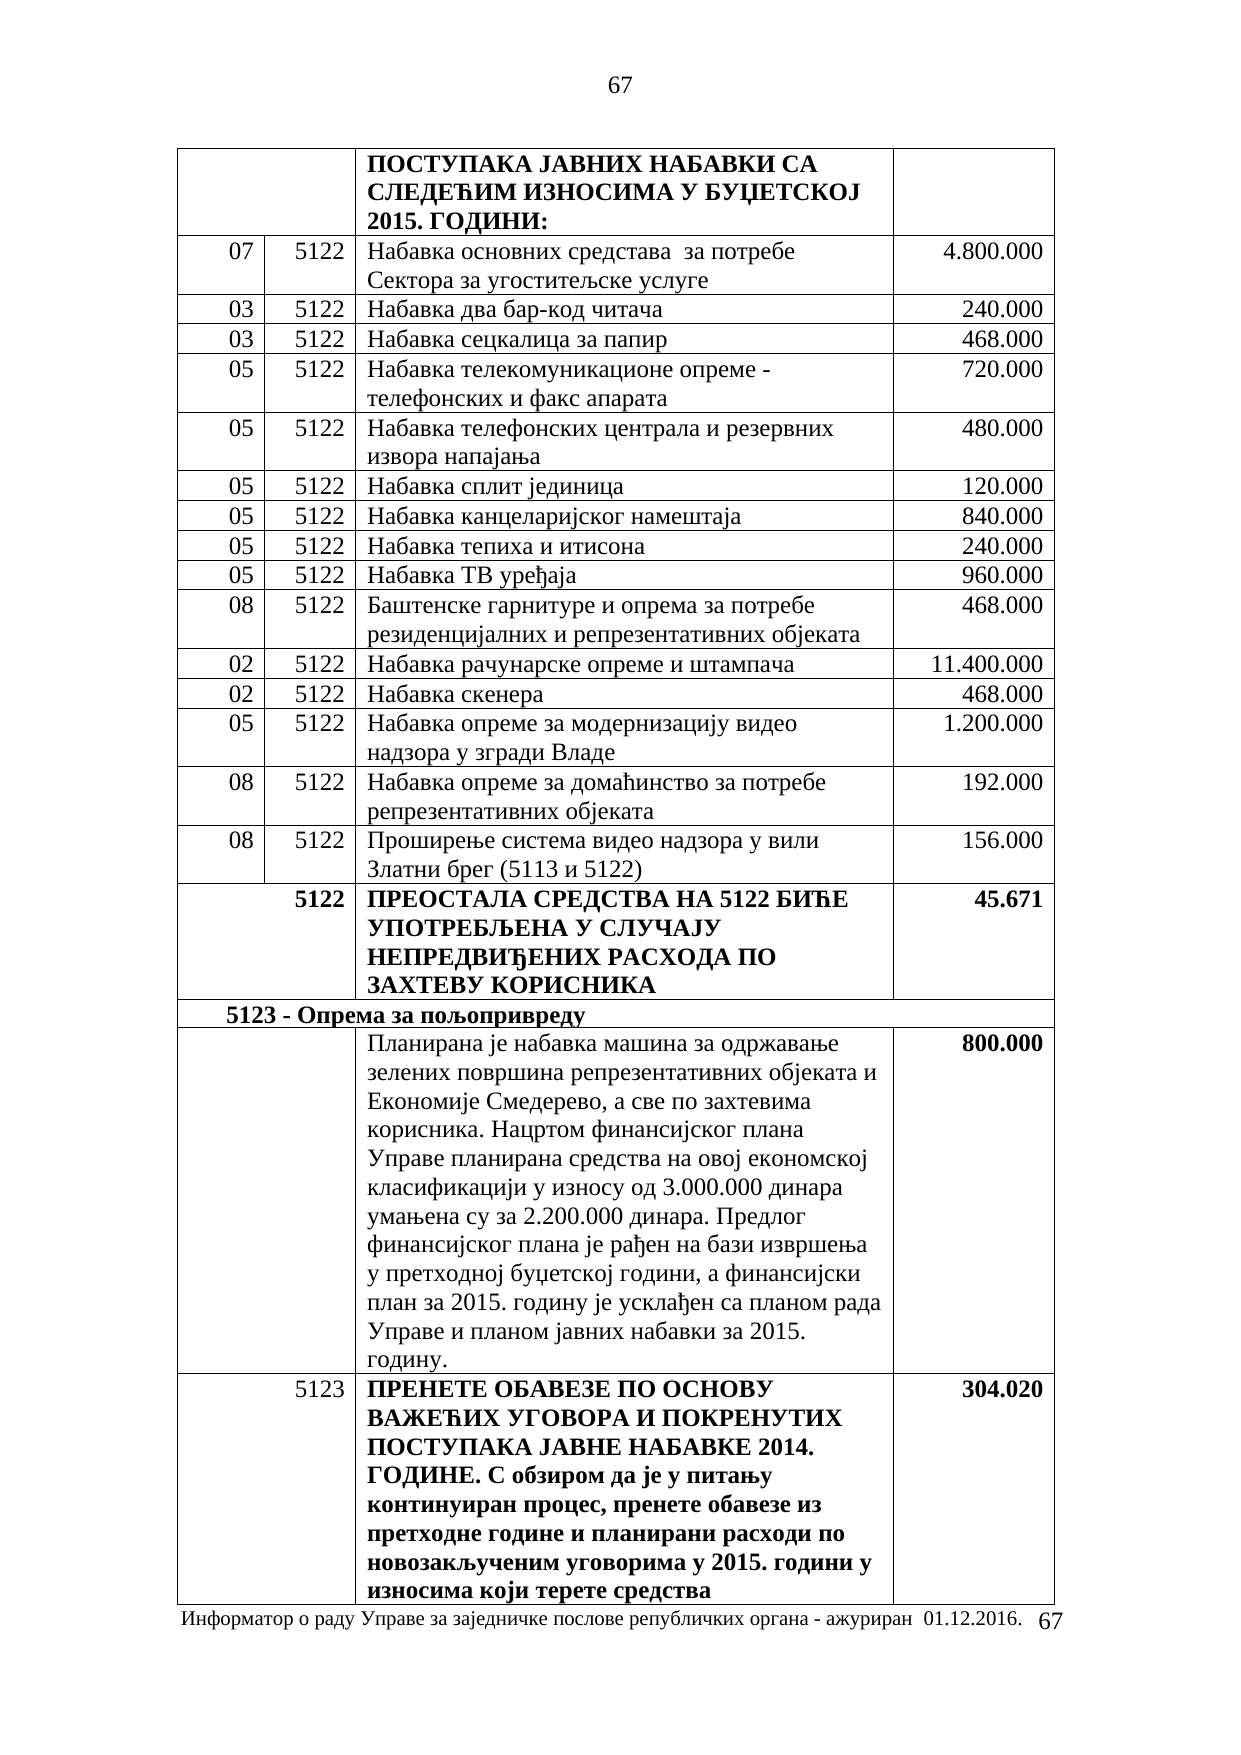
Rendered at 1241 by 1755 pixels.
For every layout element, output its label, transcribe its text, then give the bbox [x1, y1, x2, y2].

table_cell Набавка опреме за домаћинство за потребе репрезентативних објекaта [356, 767, 893, 824]
table_cell 4.800.000 [894, 236, 1054, 293]
table_cell 5122 [265, 413, 355, 470]
table_cell 5122 [265, 709, 355, 766]
table_cell 5122 [265, 590, 355, 648]
table_cell 08 [178, 826, 264, 883]
table_cell 5122 [265, 236, 355, 293]
table_cell Набавка опреме за модернизацију видео надзора у згради Владе [356, 709, 893, 766]
table_cell Проширење система видео надзора у вили Златни брег (5113 и 5122) [356, 826, 893, 883]
table_cell Планирана је набавка машина за одржавање зелених површина репрезентативних објеката и Економије Смедерево, а све по захтевима корисника. Нацртом финансијског плана Управе планирана средства на овој економској класификацији у износу од 3.000.000 динара умањена су за 2.200.000 динара. Предлог финансијског плана је рађен на бази извршења у претходној буџетској години, а финансијски план за 2015. годину је усклађен са планом рада Управе и планом јавних набавки за 2015. годину. [356, 1028, 893, 1373]
table_cell 468.000 [894, 324, 1054, 353]
table_cell 05 [178, 413, 264, 470]
table_cell 5123 [178, 1374, 355, 1604]
table_cell 960.000 [894, 561, 1054, 589]
table_cell 5122 [265, 767, 355, 824]
table_cell 156.000 [894, 826, 1054, 883]
table_cell 05 [178, 709, 264, 766]
table_cell Набавка сецкалица за папир [356, 324, 893, 353]
table_cell 720.000 [894, 354, 1054, 412]
table_cell 5122 [265, 826, 355, 883]
table_cell Набавка канцеларијског намештаја [356, 501, 893, 530]
table_cell 120.000 [894, 471, 1054, 500]
table_cell 304.020 [894, 1374, 1054, 1604]
table_cell 1.200.000 [894, 709, 1054, 766]
table_cell [178, 1028, 355, 1373]
table_cell ПРЕНЕТЕ ОБАВЕЗЕ ПО ОСНОВУ ВАЖЕЋИХ УГОВОРА И ПОКРЕНУТИХ ПОСТУПАКА ЈАВНЕ НАБАВКЕ 2014. ГОДИНЕ. С обзиром да је у питању континуиран процес, пренете обавезе из претходне године и планирани расходи по новозакљученим уговорима у 2015. години у износима који терете средства [356, 1374, 893, 1604]
table_cell 840.000 [894, 501, 1054, 530]
table_cell 5122 [265, 354, 355, 412]
table_cell 240.000 [894, 531, 1054, 559]
table_cell [894, 149, 1054, 235]
table_cell 02 [178, 649, 264, 678]
table_cell 02 [178, 679, 264, 707]
table_cell 5122 [265, 471, 355, 500]
table_cell 5122 [265, 531, 355, 559]
table_cell 5122 [178, 884, 355, 999]
table_cell 5122 [265, 324, 355, 353]
table_cell Набавка телекомуникационе опрeме - телефонских и факс апарата [356, 354, 893, 412]
table_cell 192.000 [894, 767, 1054, 824]
table_cell 5122 [265, 679, 355, 707]
table_cell 05 [178, 354, 264, 412]
table_cell 08 [178, 767, 264, 824]
table_cell 5122 [265, 501, 355, 530]
table_cell ПОСТУПАКА ЈАВНИХ НАБАВКИ СА СЛЕДЕЋИМ ИЗНОСИМА У БУЏЕТСКОЈ 2015. ГОДИНИ: [356, 149, 893, 235]
table_cell 5122 [265, 295, 355, 323]
table_cell Набавка основних средстава за потребе Сектора за угоститељске услуге [356, 236, 893, 293]
table_cell Набавка тепиха и итисона [356, 531, 893, 559]
table_cell 07 [178, 236, 264, 293]
table_cell 05 [178, 471, 264, 500]
table_cell 240.000 [894, 295, 1054, 323]
table_cell 03 [178, 324, 264, 353]
table_cell [178, 149, 355, 235]
table_cell Набавка ТВ уређаја [356, 561, 893, 589]
table_cell Набавка телефонских централа и резервних извора напајања [356, 413, 893, 470]
table_cell 5123 - Опрема за пољопривреду [178, 1000, 1054, 1027]
table_cell 5122 [265, 649, 355, 678]
table_cell 11.400.000 [894, 649, 1054, 678]
table_cell Набавка рачунарске опреме и штампача [356, 649, 893, 678]
table_cell Набавка скенера [356, 679, 893, 707]
table_cell 05 [178, 561, 264, 589]
table_cell ПРЕОСТАЛА СРЕДСТВА НА 5122 БИЋЕ УПОТРЕБЉЕНА У СЛУЧАЈУ НЕПРЕДВИЂЕНИХ РАСХОДА ПО ЗАХТЕВУ КОРИСНИКА [356, 884, 893, 999]
table_cell 468.000 [894, 679, 1054, 707]
table_cell 5122 [265, 561, 355, 589]
table_cell 45.671 [894, 884, 1054, 999]
table_cell 05 [178, 501, 264, 530]
table_cell Баштенске гарнитуре и опрема за потребе резиденцијалних и репрезентативних објеката [356, 590, 893, 648]
table_cell Набавка сплит јединица [356, 471, 893, 500]
table_cell 03 [178, 295, 264, 323]
table_cell 468.000 [894, 590, 1054, 648]
table_cell 05 [178, 531, 264, 559]
table_cell Набавка два бар-код читача [356, 295, 893, 323]
table_cell 800.000 [894, 1028, 1054, 1373]
table_cell 480.000 [894, 413, 1054, 470]
table_cell 08 [178, 590, 264, 648]
